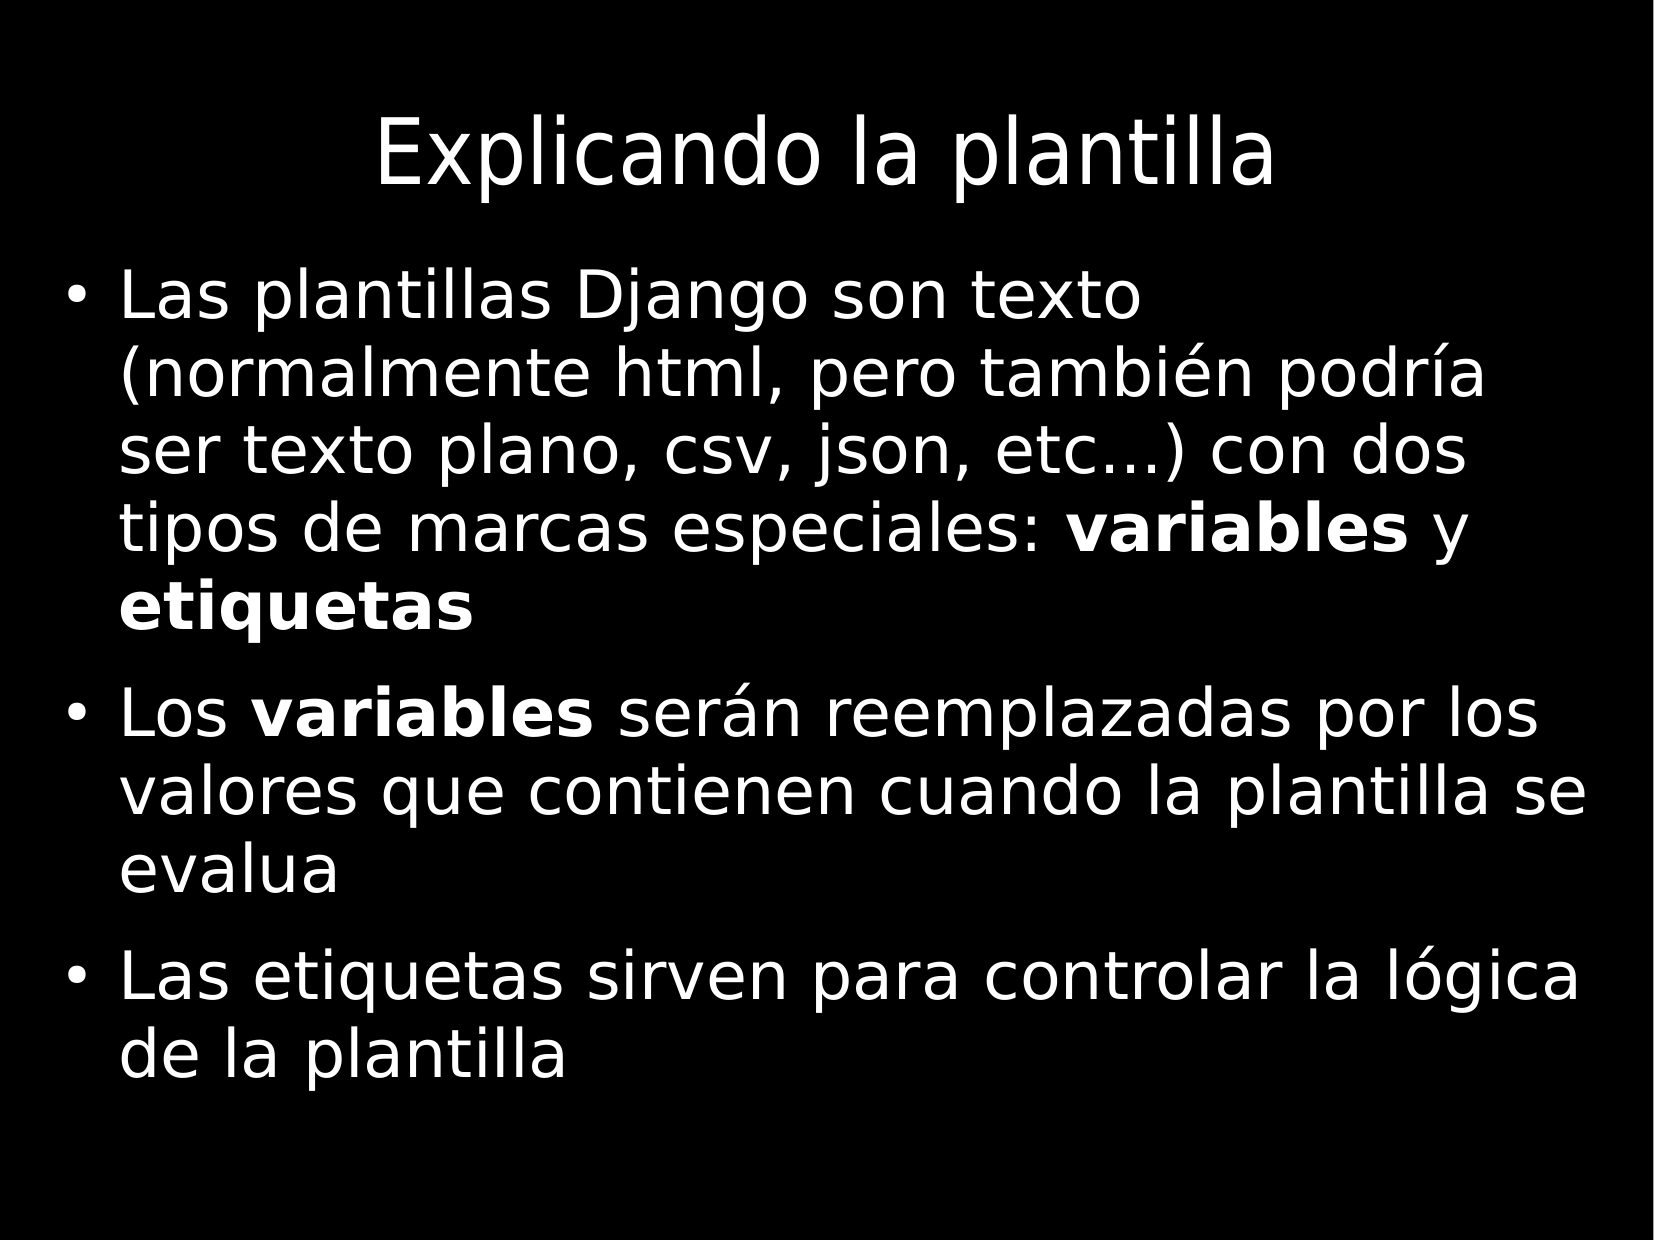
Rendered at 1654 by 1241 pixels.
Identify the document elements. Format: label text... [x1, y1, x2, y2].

list Las plantillas Django son texto (normalmente html, pero también podría ser texto plano, csv, json, etc...) con dos tipos de marcas especiales: variables y etiquetas Los variables serán reemplazadas por los valores que contienen cuando la plantilla se evalua Las etiquetas sirven para controlar la lógica de la plantilla [47, 256, 1595, 1182]
title Explicando la plantilla [82, 49, 1571, 256]
